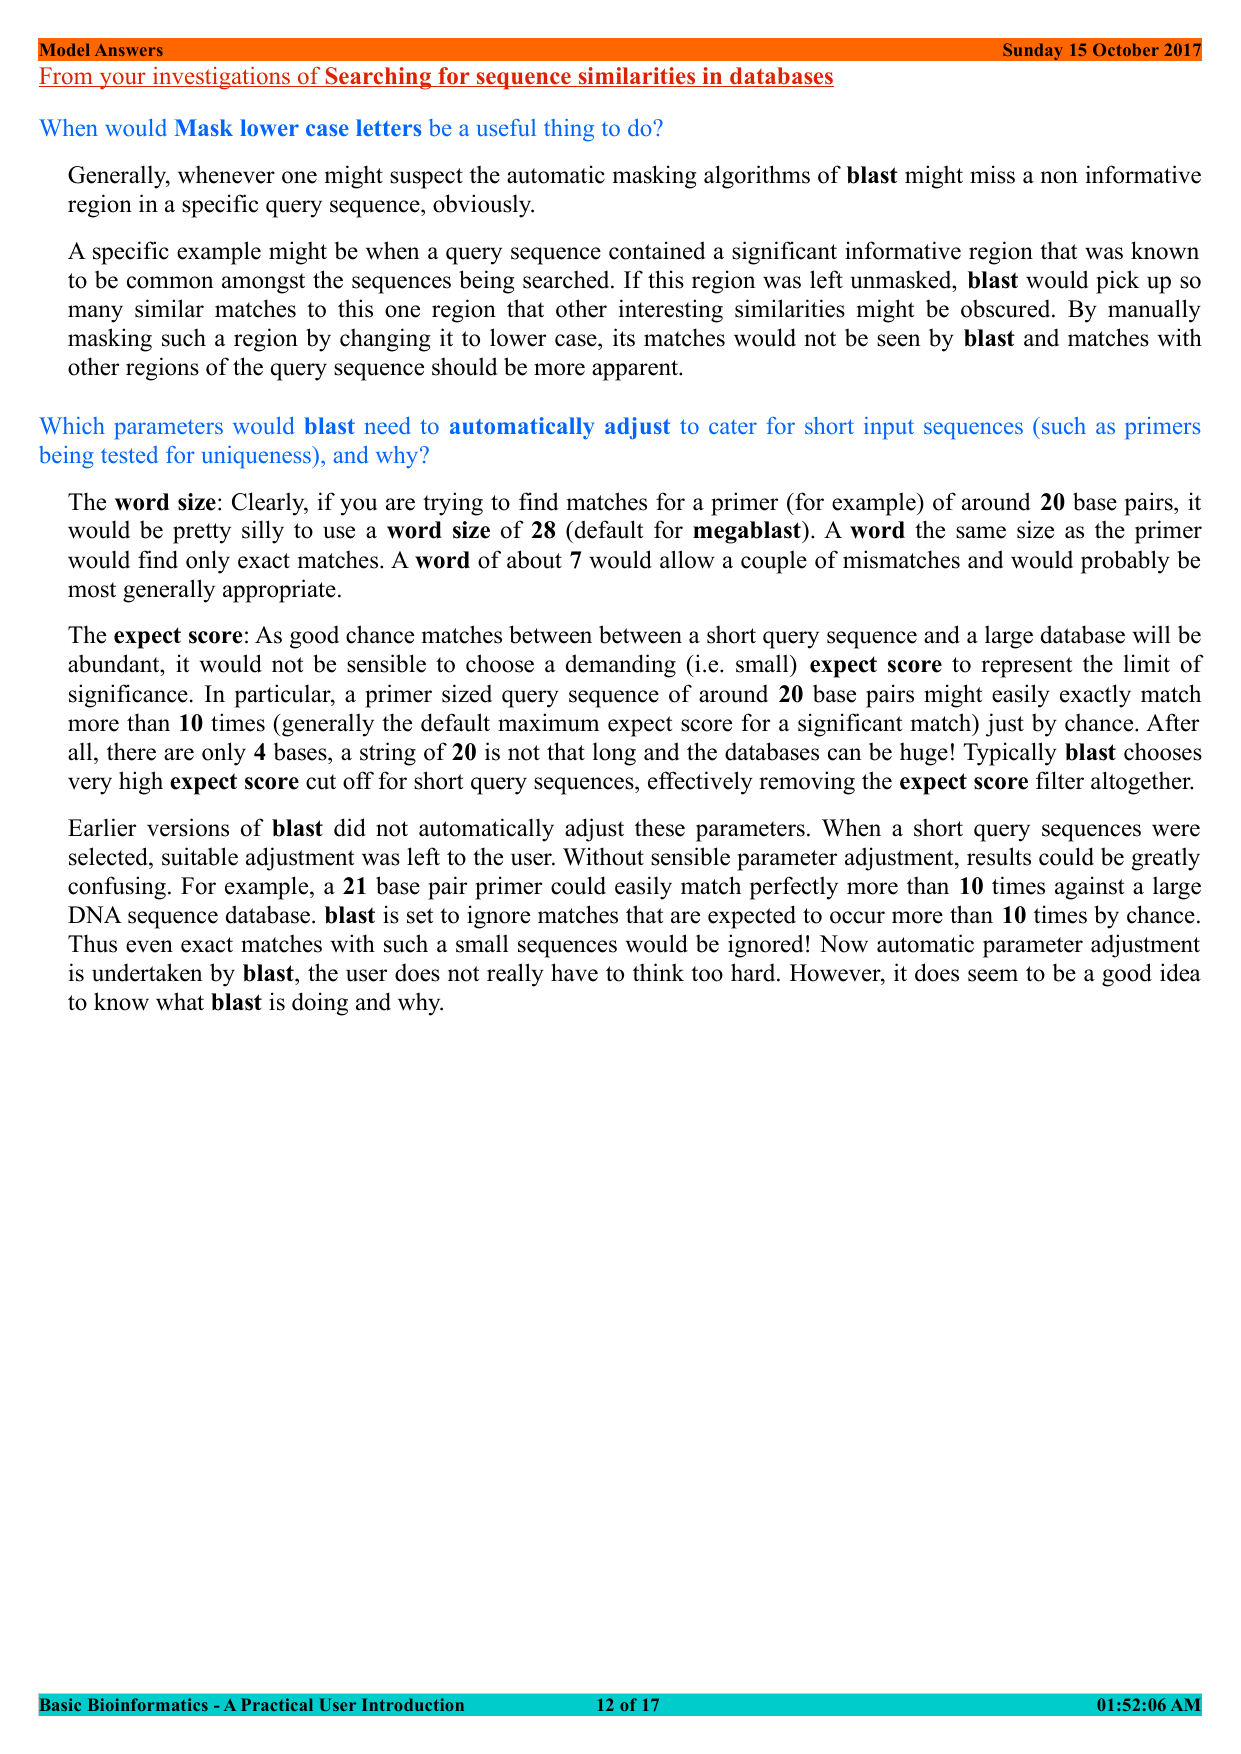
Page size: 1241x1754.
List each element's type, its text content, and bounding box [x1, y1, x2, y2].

text The expect score: As good chance matches between between a short query sequence and a large database will be abundant, it would not be sensible to choose a demanding (i.e. small) expect score to represent the limit of significance. In particular, a primer sized query sequence of around 20 base pairs might easily exactly match more than 10 times (generally the default maximum expect score for a significant match) just by chance. After all, there are only 4 bases, a string of 20 is not that long and the databases can be huge! Typically blast chooses very high expect score cut off for short query sequences, effectively removing the expect score filter altogether. [68, 620, 1202, 795]
text Earlier versions of blast did not automatically adjust these parameters. When a short query sequences were selected, suitable adjustment was left to the user. Without sensible parameter adjustment, results could be greatly confusing. For example, a 21 base pair primer could easily match perfectly more than 10 times against a large DNA sequence database. blast is set to ignore matches that are expected to occur more than 10 times by chance. Thus even exact matches with such a small sequences would be ignored! Now automatic parameter adjustment is undertaken by blast, the user does not really have to think too hard. However, it does seem to be a good idea to know what blast is doing and why. [68, 812, 1202, 1016]
text The word size: Clearly, if you are trying to find matches for a primer (for example) of around 20 base pairs, it would be pretty silly to use a word size of 28 (default for megablast). A word the same size as the primer would find only exact matches. A word of about 7 would allow a couple of mismatches and would probably be most generally appropriate. [68, 486, 1202, 603]
text Generally, whenever one might suspect the automatic masking algorithms of blast might miss a non informative region in a specific query sequence, obviously. [68, 160, 1202, 218]
text When would Mask lower case letters be a useful thing to do? [38, 113, 1202, 142]
text Which parameters would blast need to automatically adjust to cater for short input sequences (such as primers being tested for uniqueness), and why? [38, 411, 1202, 469]
text From your investigations of Searching for sequence similarities in databases [38, 61, 1202, 89]
text A specific example might be when a query sequence contained a significant informative region that was known to be common amongst the sequences being searched. If this region was left unmasked, blast would pick up so many similar matches to this one region that other interesting similarities might be obscured. By manually masking such a region by changing it to lower case, its matches would not be seen by blast and matches with other regions of the query sequence should be more apparent. [68, 236, 1202, 381]
